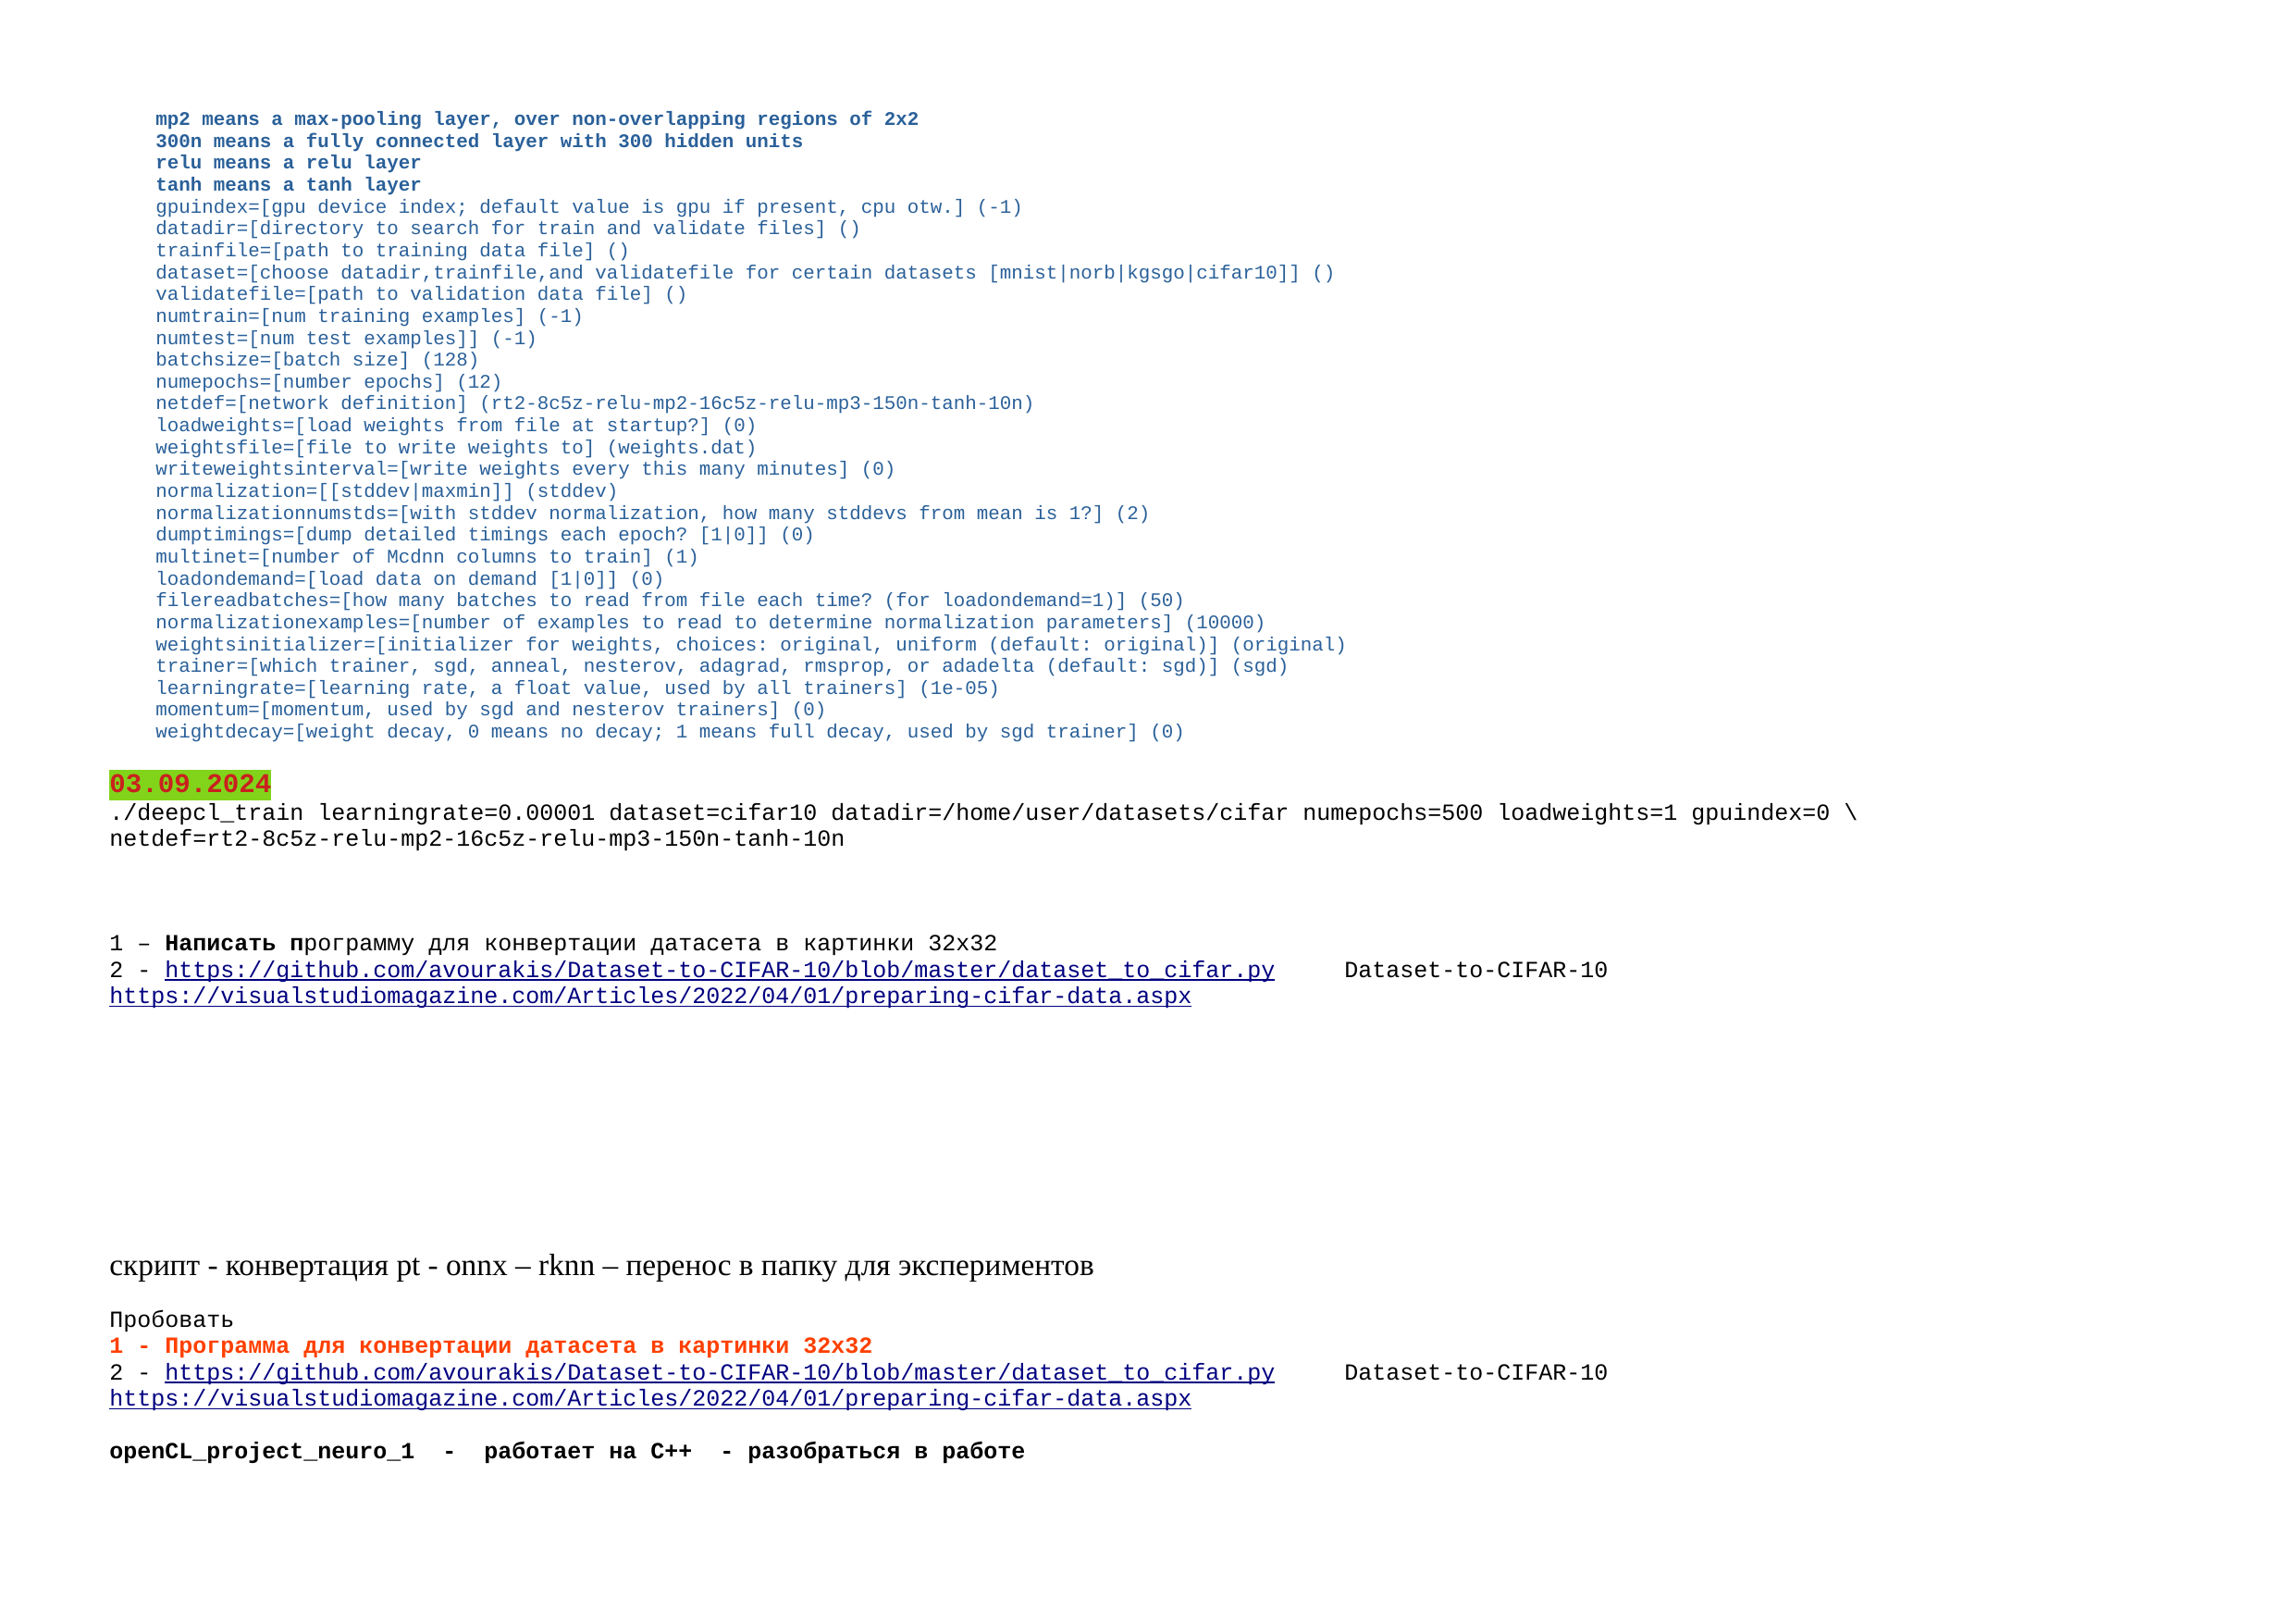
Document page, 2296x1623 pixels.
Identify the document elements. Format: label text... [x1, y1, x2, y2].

text 2 - https://github.com/avourakis/Dataset-to-CIFAR-10/blob/master/dataset_to_cifar.py Dataset-to-CIFAR-10 [109, 1360, 2186, 1386]
text trainer=[which trainer, sgd, anneal, nesterov, adagrad, rmsprop, or adadelta (default: sgd)] (sgd) [109, 656, 2186, 678]
text tanh means a tanh layer [109, 175, 2186, 197]
text numtrain=[num training examples] (-1) [109, 306, 2186, 328]
text normalizationnumstds=[with stddev normalization, how many stddevs from mean is 1?] (2) [109, 503, 2186, 525]
text netdef=rt2-8c5z-relu-mp2-16c5z-relu-mp3-150n-tanh-10n [109, 826, 2186, 853]
text скрипт - конвертация pt - onnx – rknn – перенос в папку для экспериментов [109, 1246, 2186, 1282]
text https://visualstudiomagazine.com/Articles/2022/04/01/preparing-cifar-data.aspx [109, 1386, 2186, 1413]
text validatefile=[path to validation data file] () [109, 284, 2186, 306]
text multinet=[number of Mcdnn columns to train] (1) [109, 547, 2186, 569]
text weightdecay=[weight decay, 0 means no decay; 1 means full decay, used by sgd trainer] (0) [109, 722, 2186, 744]
text gpuindex=[gpu device index; default value is gpu if present, cpu otw.] (-1) [109, 197, 2186, 218]
text loadondemand=[load data on demand [1|0]] (0) [109, 569, 2186, 590]
text trainfile=[path to training data file] () [109, 241, 2186, 263]
text learningrate=[learning rate, a float value, used by all trainers] (1e-05) [109, 678, 2186, 700]
text numtest=[num test examples]] (-1) [109, 328, 2186, 350]
text 2 - https://github.com/avourakis/Dataset-to-CIFAR-10/blob/master/dataset_to_cifar.py Dataset-to-CIFAR-10 [109, 958, 2186, 984]
text openCL_project_neuro_1 - работает на C++ - разобраться в работе [109, 1439, 2186, 1465]
text mp2 means a max-pooling layer, over non-overlapping regions of 2x2 [109, 109, 2186, 131]
text datadir=[directory to search for train and validate files] () [109, 218, 2186, 241]
text 1 - Программа для конвертации датасета в картинки 32х32 [109, 1334, 2186, 1360]
text dumptimings=[dump detailed timings each epoch? [1|0]] (0) [109, 525, 2186, 547]
text ./deepcl_train learningrate=0.00001 dataset=cifar10 datadir=/home/user/datasets/cifar numepochs=500 loadweights=1 gpuindex=0 \ [109, 800, 2186, 826]
text weightsfile=[file to write weights to] (weights.dat) [109, 438, 2186, 459]
text relu means a relu layer [109, 153, 2186, 175]
text 03.09.2024 [109, 770, 2186, 800]
text netdef=[network definition] (rt2-8c5z-relu-mp2-16c5z-relu-mp3-150n-tanh-10n) [109, 394, 2186, 415]
text loadweights=[load weights from file at startup?] (0) [109, 415, 2186, 438]
text Пробовать [109, 1307, 2186, 1334]
text https://visualstudiomagazine.com/Articles/2022/04/01/preparing-cifar-data.aspx [109, 984, 2186, 1010]
text momentum=[momentum, used by sgd and nesterov trainers] (0) [109, 700, 2186, 722]
text normalization=[[stddev|maxmin]] (stddev) [109, 481, 2186, 503]
text 300n means a fully connected layer with 300 hidden units [109, 131, 2186, 153]
text batchsize=[batch size] (128) [109, 350, 2186, 372]
text normalizationexamples=[number of examples to read to determine normalization parameters] (10000) [109, 613, 2186, 635]
text writeweightsinterval=[write weights every this many minutes] (0) [109, 459, 2186, 481]
text numepochs=[number epochs] (12) [109, 372, 2186, 394]
text weightsinitializer=[initializer for weights, choices: original, uniform (default: original)] (original) [109, 635, 2186, 656]
text filereadbatches=[how many batches to read from file each time? (for loadondemand=1)] (50) [109, 590, 2186, 613]
text dataset=[choose datadir,trainfile,and validatefile for certain datasets [mnist|norb|kgsgo|cifar10]] () [109, 263, 2186, 284]
text 1 – Написать программу для конвертации датасета в картинки 32х32 [109, 932, 2186, 958]
